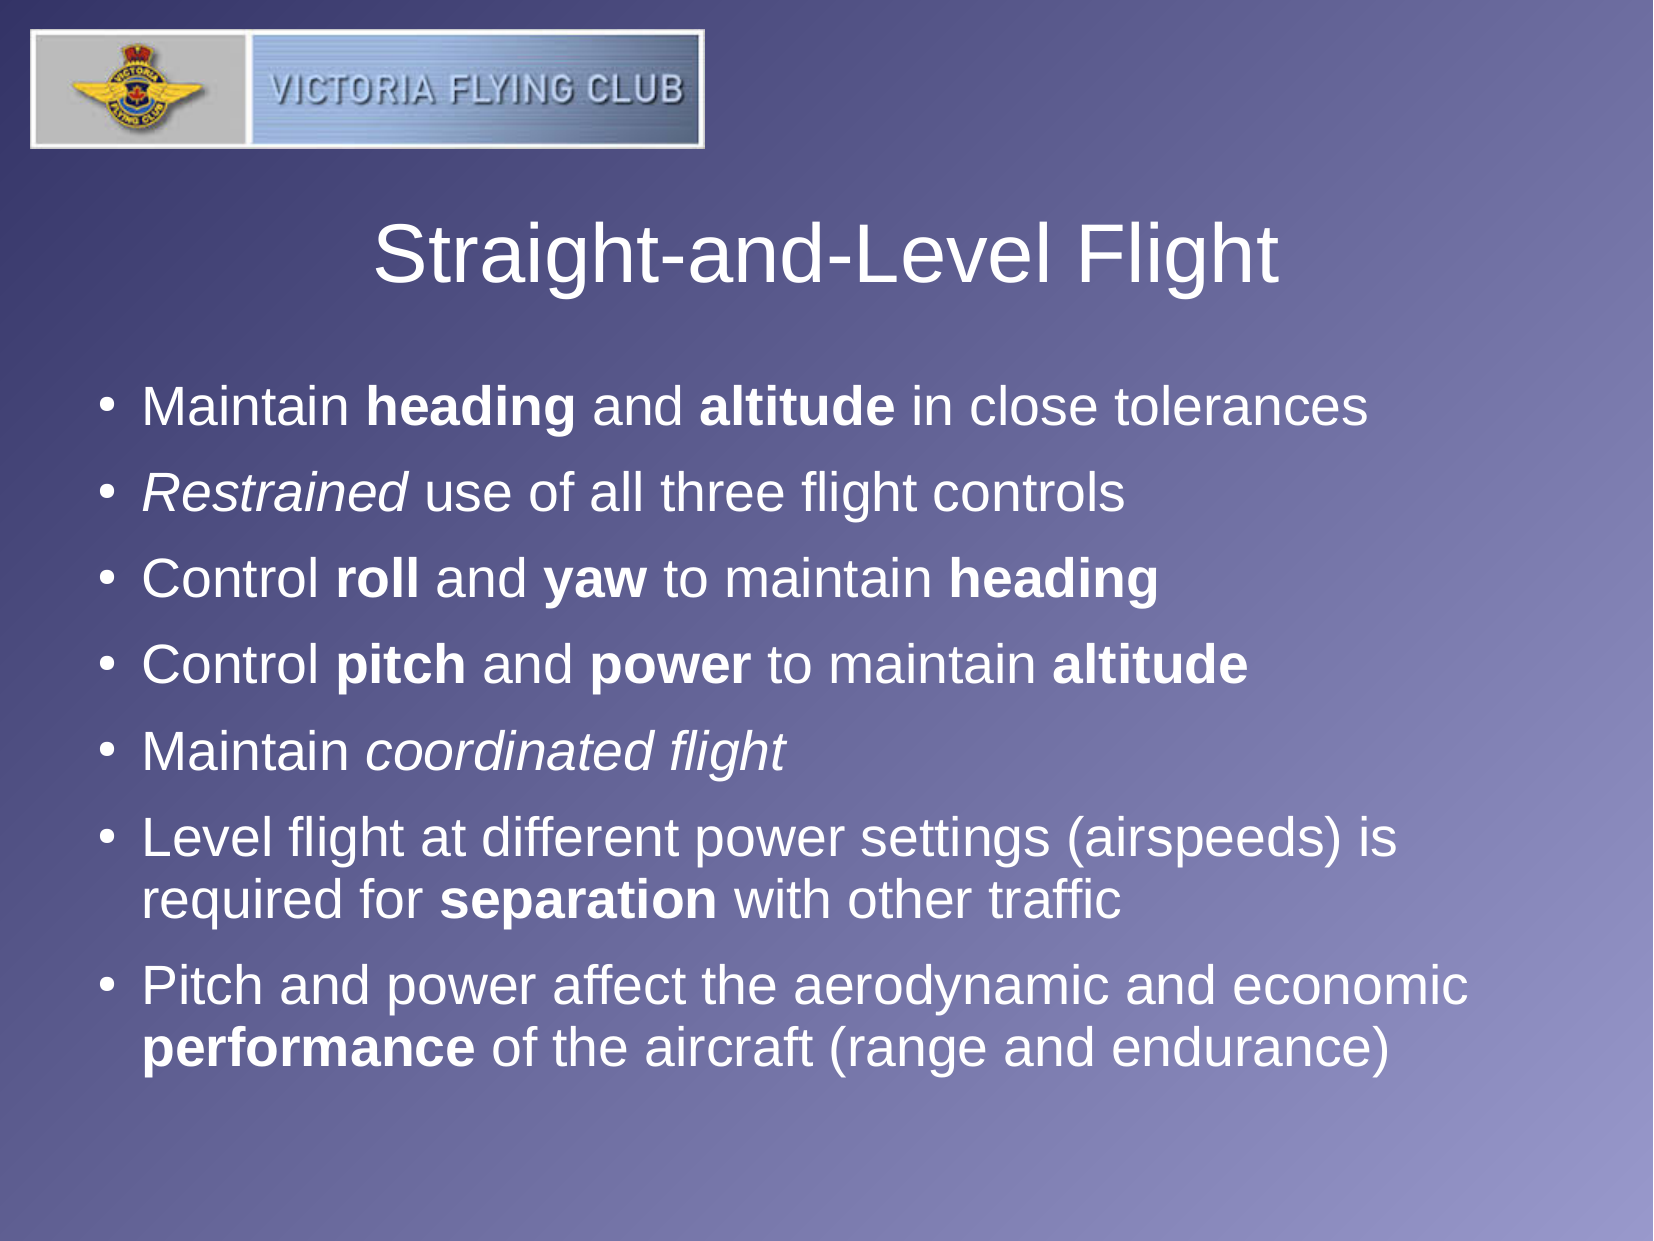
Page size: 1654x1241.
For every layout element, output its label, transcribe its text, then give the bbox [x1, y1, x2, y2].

title Straight-and-Level Flight [82, 150, 1571, 358]
picture [30, 29, 705, 149]
list Maintain heading and altitude in close tolerances Restrained use of all three flight controls Control roll and yaw to maintain heading Control pitch and power to maintain altitude Maintain coordinated flight Level flight at different power settings (airspeeds) is required for separation with other traffic Pitch and power affect the aerodynamic and economic performance of the aircraft (range and endurance) [82, 375, 1571, 1095]
